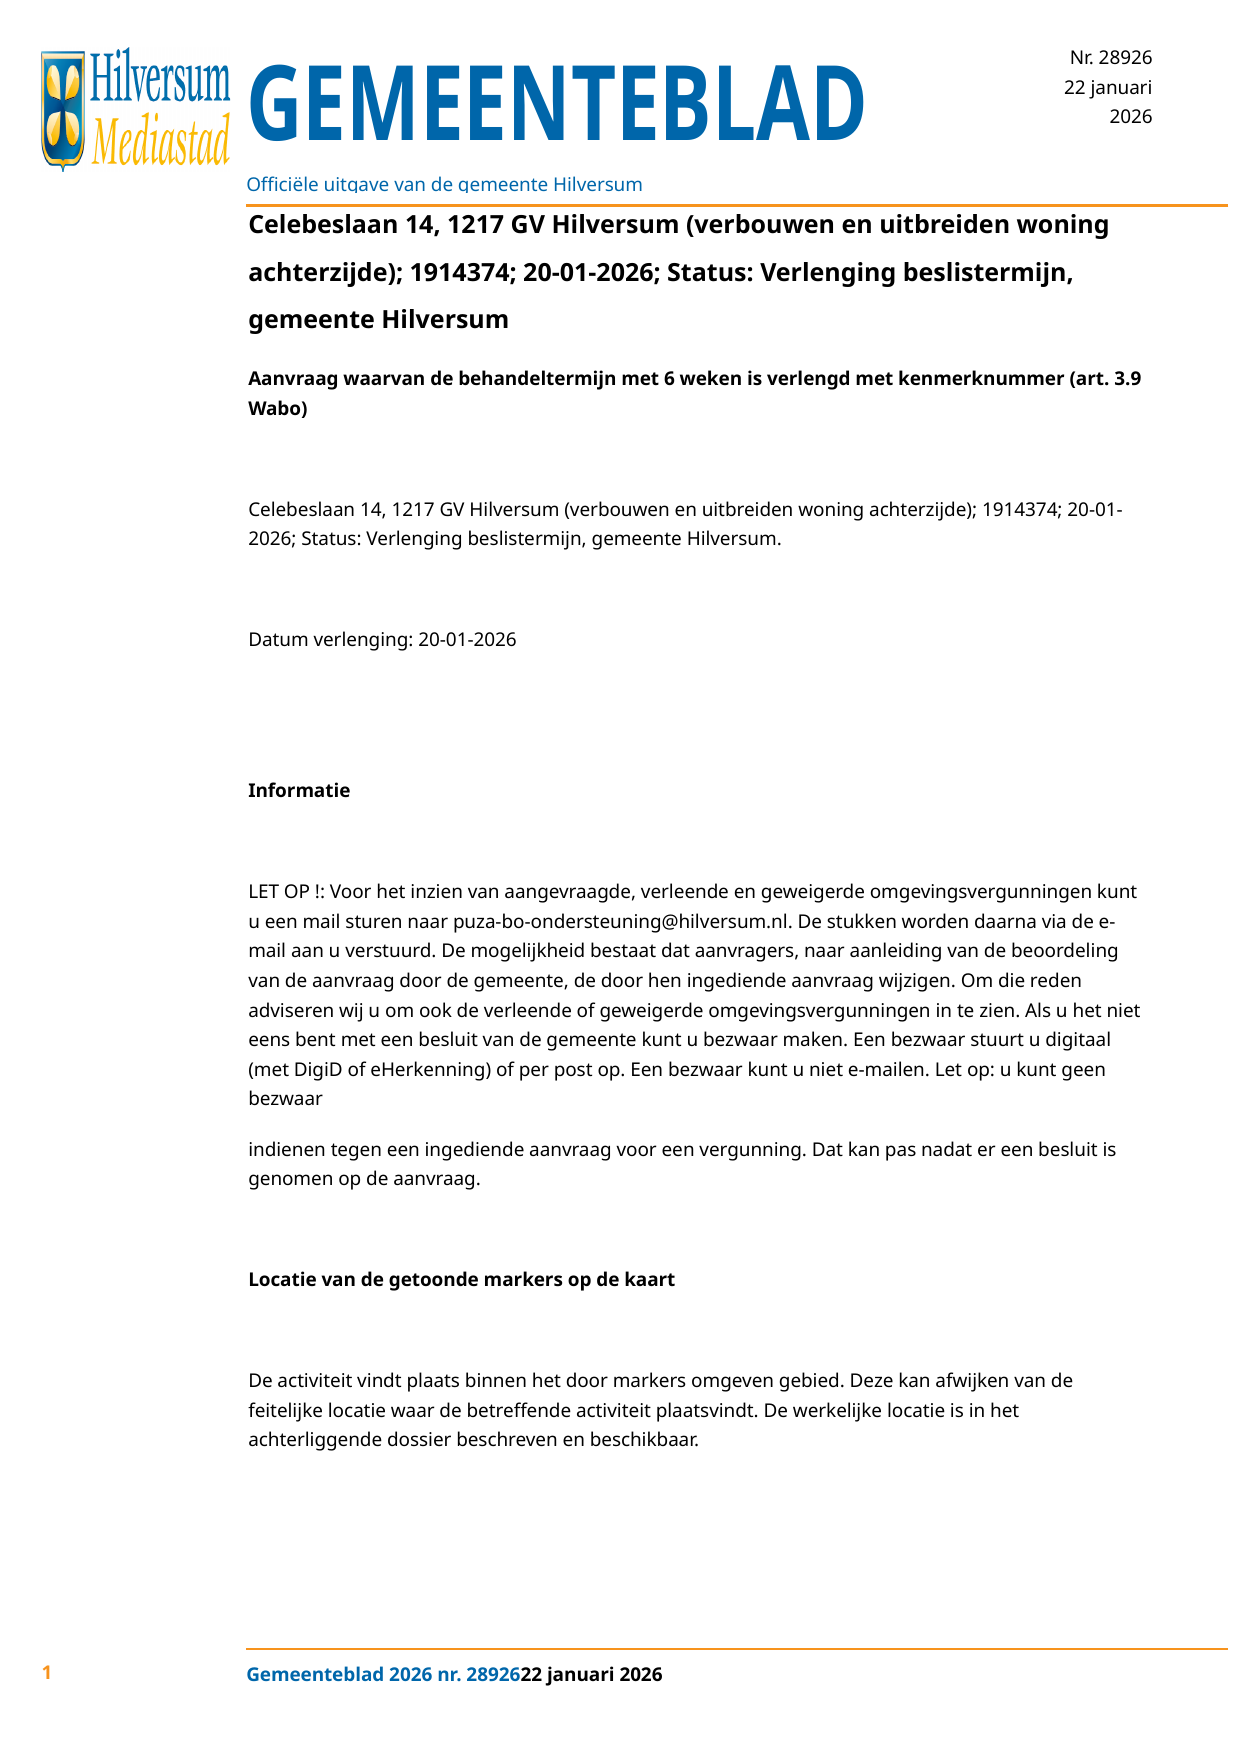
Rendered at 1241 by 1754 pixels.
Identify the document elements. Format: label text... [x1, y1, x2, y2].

text Celebeslaan 14, 1217 GV Hilversum (verbouwen en uitbreiden woning achterzijde); 1914374; 20-01-2026; Status: Verlenging beslistermijn, gemeente Hilversum [248, 207, 1152, 336]
text LET OP !: Voor het inzien van aangevraagde, verleende en geweigerde omgevingsvergunningen kunt u een mail sturen naar puza-bo-ondersteuning@hilversum.nl. De stukken worden daarna via de e-mail aan u verstuurd. De mogelijkheid bestaat dat aanvragers, naar aanleiding van de beoordeling van de aanvraag door de gemeente, de door hen ingediende aanvraag wijzigen. Om die reden adviseren wij u om ook de verleende of geweigerde omgevingsvergunningen in te zien. Als u het niet eens bent met een besluit van de gemeente kunt u bezwaar maken. Een bezwaar stuurt u digitaal (met DigiD of eHerkenning) of per post op. Een bezwaar kunt u niet e-mailen. Let op: u kunt geen bezwaar [248, 878, 1152, 1111]
picture [41, 47, 231, 172]
text Aanvraag waarvan de behandeltermijn met 6 weken is verlengd met kenmerknummer (art. 3.9 Wabo) [248, 366, 1152, 421]
text Informatie [248, 778, 1152, 803]
text Locatie van de getoonde markers op de kaart [248, 1266, 1152, 1292]
text Celebeslaan 14, 1217 GV Hilversum (verbouwen en uitbreiden woning achterzijde); 1914374; 20-01-2026; Status: Verlenging beslistermijn, gemeente Hilversum. [248, 496, 1152, 551]
text Datum verlenging: 20-01-2026 [248, 626, 1152, 652]
text De activiteit vindt plaats binnen het door markers omgeven gebied. Deze kan afwijken van de feitelijke locatie waar de betreffende activiteit plaatsvindt. De werkelijke locatie is in het achterliggende dossier beschreven en beschikbaar. [248, 1367, 1152, 1452]
text indienen tegen een ingediende aanvraag voor een vergunning. Dat kan pas nadat er een besluit is genomen op de aanvraag. [248, 1136, 1152, 1191]
